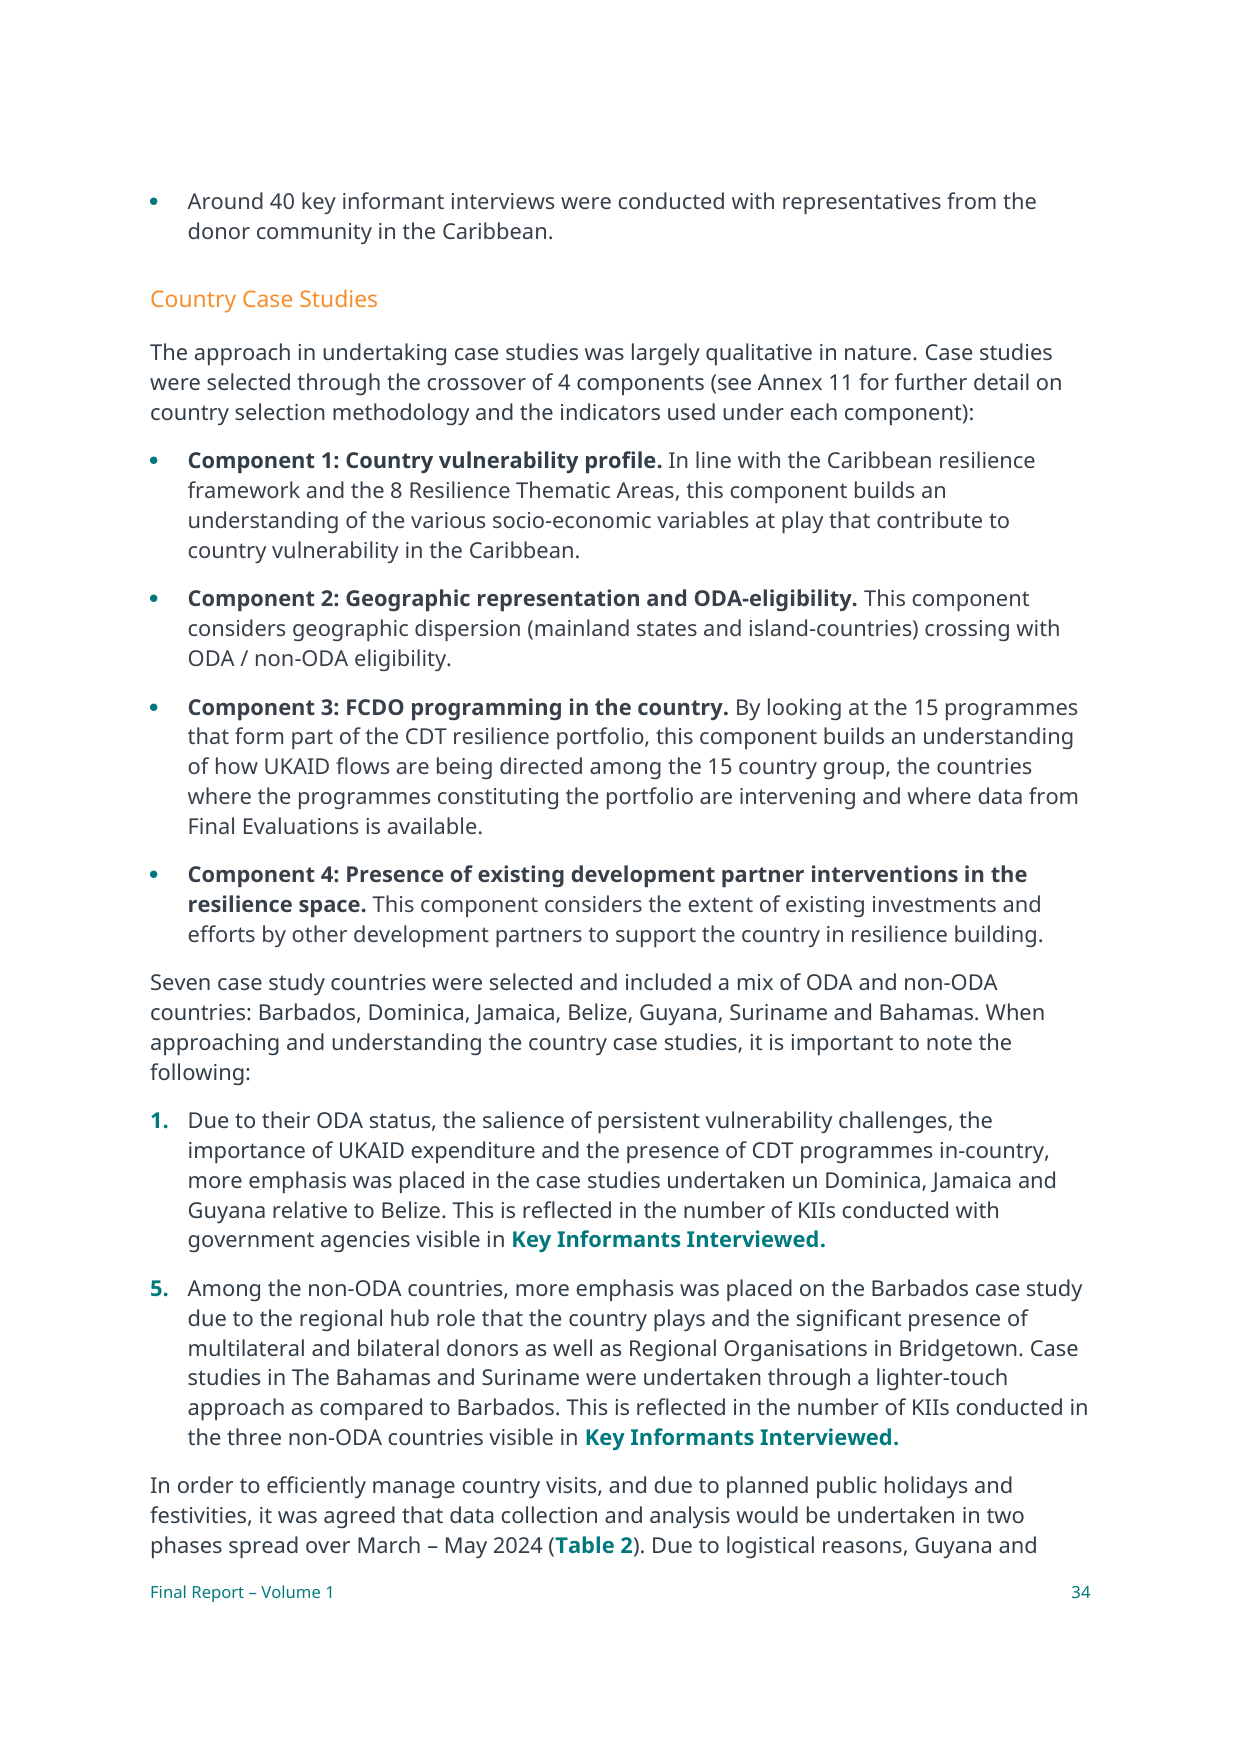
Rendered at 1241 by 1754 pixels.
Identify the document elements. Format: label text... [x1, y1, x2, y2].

subtitle Country Case Studies [150, 283, 1090, 314]
list Among the non-ODA countries, more emphasis was placed on the Barbados case study due to the regional hub role that the country plays and the significant presence of multilateral and bilateral donors as well as Regional Organisations in Bridgetown. Case studies in The Bahamas and Suriname were undertaken through a lighter-touch approach as compared to Barbados. This is reflected in the number of KIIs conducted in the three non-ODA countries visible in Annex 2. [150, 1273, 1090, 1452]
list Component 4: Presence of existing development partner interventions in the resilience space. This component considers the extent of existing investments and efforts by other development partners to support the country in resilience building. [150, 859, 1090, 948]
list Component 2: Geographic representation and ODA-eligibility. This component considers geographic dispersion (mainland states and island-countries) crossing with ODA / non-ODA eligibility. [150, 583, 1090, 673]
text In order to efficiently manage country visits, and due to planned public holidays and festivities, it was agreed that data collection and analysis would be undertaken in two phases spread over March – May 2024 (Table 2). Due to logistical reasons, Guyana and [150, 1470, 1090, 1560]
list Component 3: FCDO programming in the country. By looking at the 15 programmes that form part of the CDT resilience portfolio, this component builds an understanding of how UKAID flows are being directed among the 15 country group, the countries where the programmes constituting the portfolio are intervening and where data from Final Evaluations is available. [150, 691, 1090, 840]
list Around 40 key informant interviews were conducted with representatives from the donor community in the Caribbean. [150, 186, 1090, 246]
list Due to their ODA status, the salience of persistent vulnerability challenges, the importance of UKAID expenditure and the presence of CDT programmes in-country, more emphasis was placed in the case studies undertaken un Dominica, Jamaica and Guyana relative to Belize. This is reflected in the number of KIIs conducted with government agencies visible in Annex 2. [150, 1105, 1090, 1254]
text The approach in undertaking case studies was largely qualitative in nature. Case studies were selected through the crossover of 4 components (see Annex 11 for further detail on country selection methodology and the indicators used under each component): [150, 337, 1090, 427]
list Component 1: Country vulnerability profile. In line with the Caribbean resilience framework and the 8 Resilience Thematic Areas, this component builds an understanding of the various socio-economic variables at play that contribute to country vulnerability in the Caribbean. [150, 445, 1090, 564]
text Seven case study countries were selected and included a mix of ODA and non-ODA countries: Barbados, Dominica, Jamaica, Belize, Guyana, Suriname and Bahamas. When approaching and understanding the country case studies, it is important to note the following: [150, 967, 1090, 1086]
